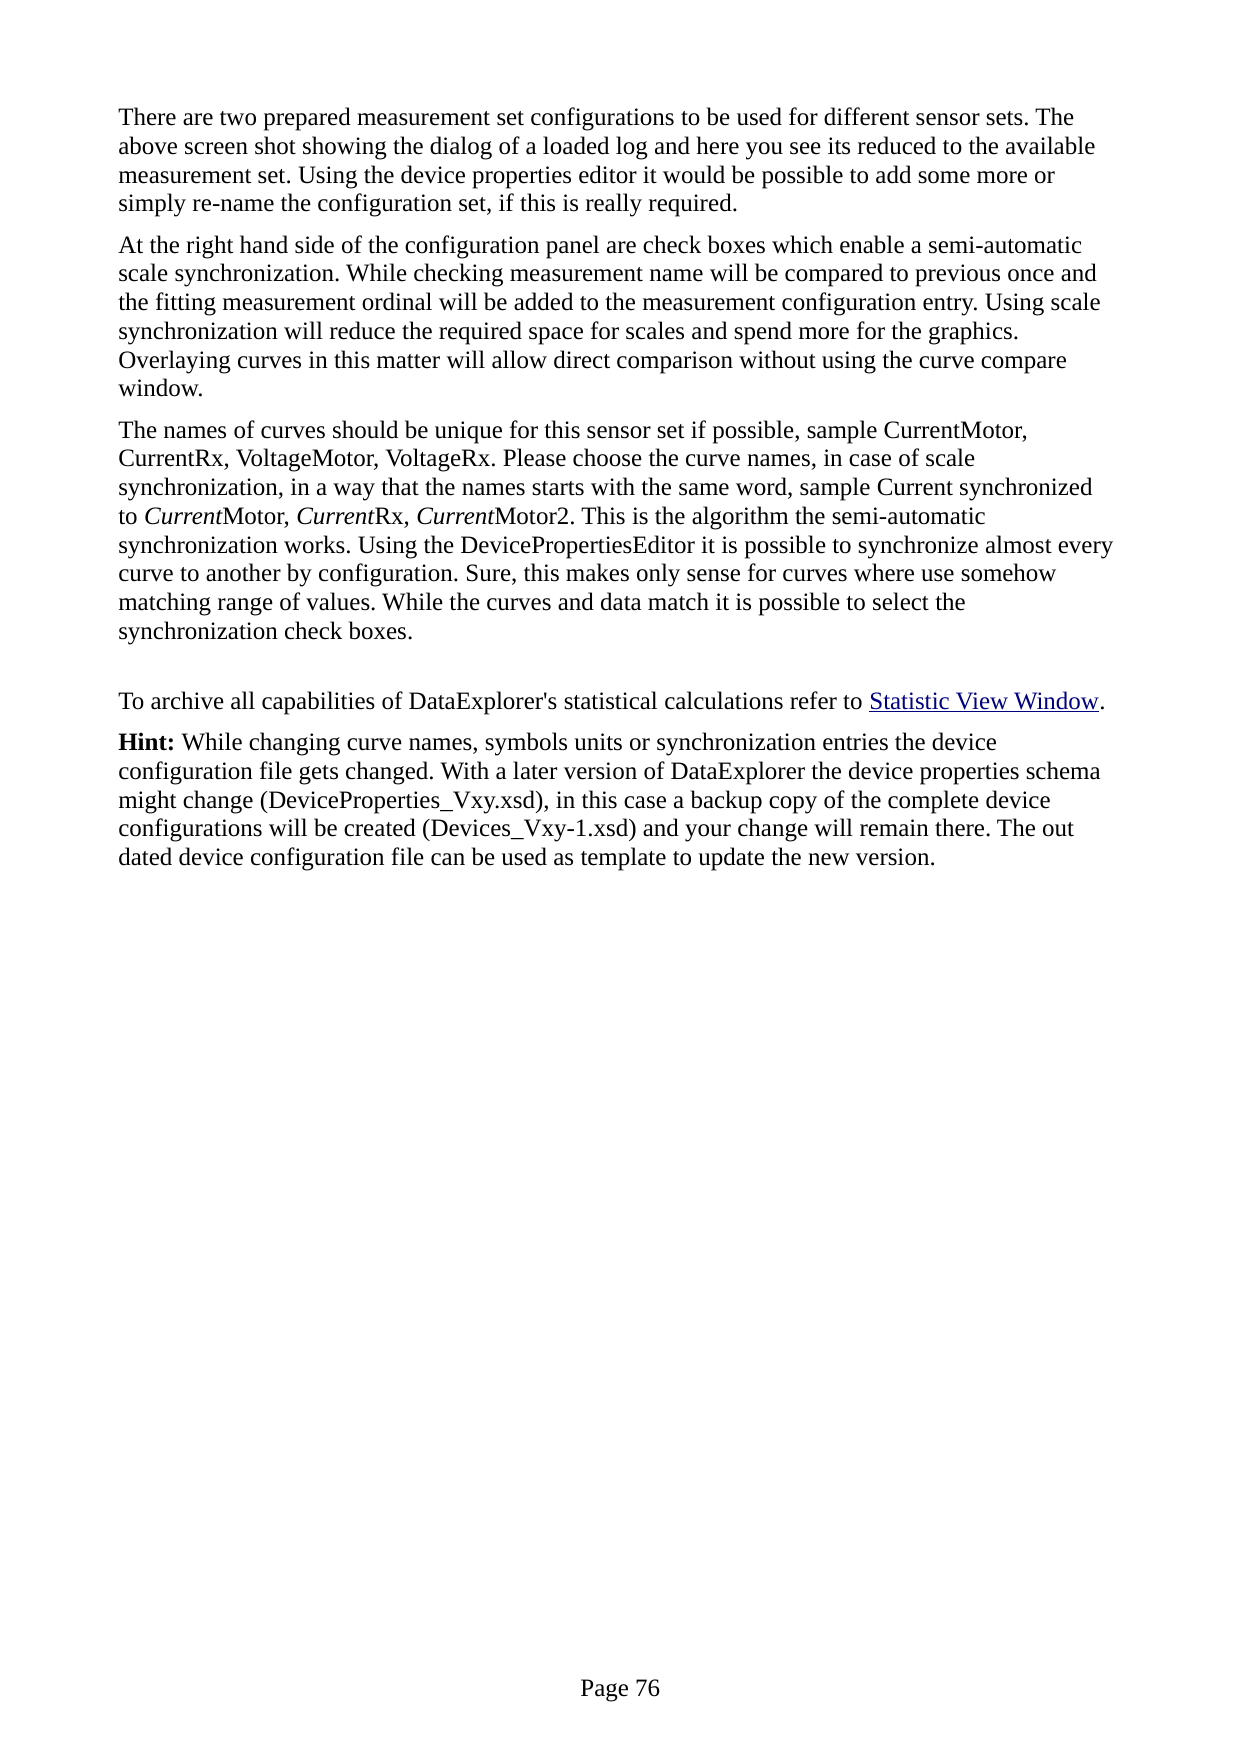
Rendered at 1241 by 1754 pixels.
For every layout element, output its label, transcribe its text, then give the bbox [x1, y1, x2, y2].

text The names of curves should be unique for this sensor set if possible, sample CurrentMotor, CurrentRx, VoltageMotor, VoltageRx. Please choose the curve names, in case of scale synchronization, in a way that the names starts with the same word, sample Current synchronized to CurrentMotor, CurrentRx, CurrentMotor2. This is the algorithm the semi-automatic synchronization works. Using the DevicePropertiesEditor it is possible to synchronize almost every curve to another by configuration. Sure, this makes only sense for curves where use somehow matching range of values. While the curves and data match it is possible to select the synchronization check boxes. [118, 415, 1122, 645]
text Hint: While changing curve names, symbols units or synchronization entries the device configuration file gets changed. With a later version of DataExplorer the device properties schema might change (DeviceProperties_Vxy.xsd), in this case a backup copy of the complete device configurations will be created (Devices_Vxy-1.xsd) and your change will remain there. The out dated device configuration file can be used as template to update the new version. [118, 727, 1122, 871]
text At the right hand side of the configuration panel are check boxes which enable a semi-automatic scale synchronization. While checking measurement name will be compared to previous once and the fitting measurement ordinal will be added to the measurement configuration entry. Using scale synchronization will reduce the required space for scales and spend more for the graphics. Overlaying curves in this matter will allow direct comparison without using the curve compare window. [118, 230, 1122, 402]
text There are two prepared measurement set configurations to be used for different sensor sets. The above screen shot showing the dialog of a loaded log and here you see its reduced to the available measurement set. Using the device properties editor it would be possible to add some more or simply re-name the configuration set, if this is really required. [118, 102, 1122, 217]
text To archive all capabilities of DataExplorer's statistical calculations refer to Statistic View Window. [118, 657, 1122, 715]
